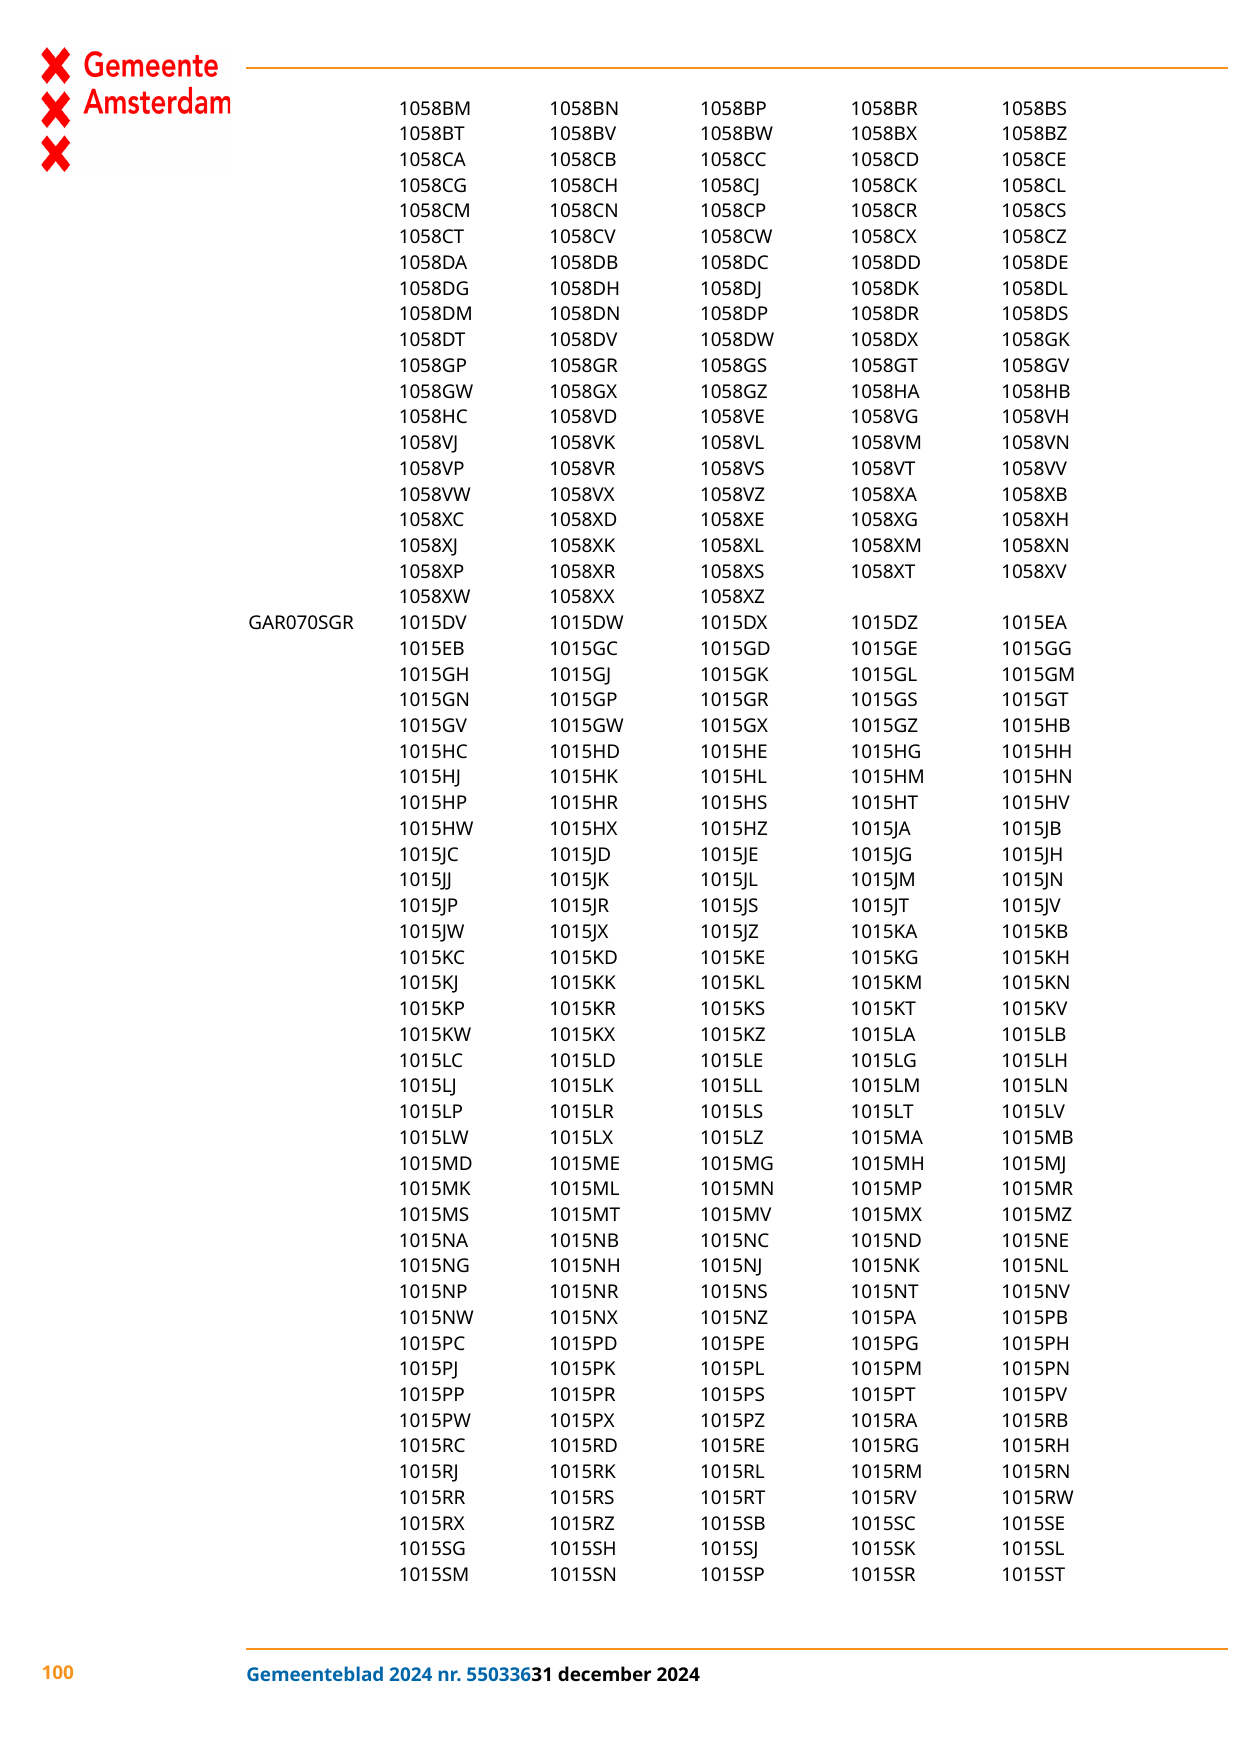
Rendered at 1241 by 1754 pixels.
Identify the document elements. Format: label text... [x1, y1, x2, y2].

table_cell [1001, 584, 1152, 609]
table_cell [248, 1073, 398, 1098]
table_cell [248, 712, 398, 738]
table_cell 1058BT [399, 121, 549, 146]
table_cell 1015RW [1001, 1484, 1152, 1510]
table_cell 1015MD [399, 1150, 549, 1175]
table_cell [248, 661, 398, 687]
table_cell 1058GS [700, 352, 850, 378]
table_cell 1015PR [549, 1381, 700, 1407]
table_cell 1058DD [850, 249, 1001, 275]
table_cell 1015MB [1001, 1124, 1152, 1150]
table_cell 1015JC [399, 841, 549, 867]
table_cell 1015PK [549, 1356, 700, 1381]
table_cell 1058XB [1001, 481, 1152, 506]
table_cell 1015LG [850, 1047, 1001, 1072]
table_cell 1015KK [549, 970, 700, 995]
table_cell 1015JA [850, 815, 1001, 841]
table_cell 1058DG [399, 275, 549, 301]
table_cell 1058XA [850, 481, 1001, 506]
table_cell [248, 198, 398, 223]
table_cell 1015NA [399, 1227, 549, 1253]
table_cell 1015RM [850, 1459, 1001, 1484]
table_cell 1058VV [1001, 455, 1152, 481]
table_cell 1015KB [1001, 918, 1152, 944]
table_cell 1015RL [700, 1459, 850, 1484]
table_cell 1015NJ [700, 1253, 850, 1278]
table_cell [248, 249, 398, 275]
table_cell 1015PW [399, 1407, 549, 1433]
table_cell 1015MZ [1001, 1201, 1152, 1227]
table_cell 1058DR [850, 301, 1001, 326]
table_cell 1058BS [1001, 95, 1152, 121]
table_cell 1015SL [1001, 1536, 1152, 1561]
table_cell 1015PM [850, 1356, 1001, 1381]
table_cell 1058CM [399, 198, 549, 223]
table_cell 1058DT [399, 326, 549, 352]
table_cell 1015PD [549, 1330, 700, 1356]
table_cell 1058CA [399, 146, 549, 172]
table_cell 1058XS [700, 558, 850, 584]
table_cell 1015PH [1001, 1330, 1152, 1356]
table_cell 1015LV [1001, 1098, 1152, 1124]
table_cell [248, 1201, 398, 1227]
table_cell [248, 1536, 398, 1561]
table_cell 1015HH [1001, 738, 1152, 764]
table_cell [248, 1510, 398, 1536]
table_cell 1015KN [1001, 970, 1152, 995]
table_cell 1058HB [1001, 378, 1152, 403]
table_cell 1058CC [700, 146, 850, 172]
table_cell 1058CZ [1001, 224, 1152, 249]
table_cell 1015NS [700, 1278, 850, 1304]
table_cell 1015HG [850, 738, 1001, 764]
table_cell 1015LS [700, 1098, 850, 1124]
table_cell 1015RX [399, 1510, 549, 1536]
table_cell 1015PP [399, 1381, 549, 1407]
table_cell 1058DM [399, 301, 549, 326]
table_cell 1015MS [399, 1201, 549, 1227]
table_cell 1015GX [700, 712, 850, 738]
table_cell 1015GZ [850, 712, 1001, 738]
table_cell 1015RG [850, 1433, 1001, 1458]
table_cell 1015JP [399, 893, 549, 918]
table_cell 1015NX [549, 1304, 700, 1330]
table_cell [248, 815, 398, 841]
table_cell 1058CB [549, 146, 700, 172]
table_cell 1015SE [1001, 1510, 1152, 1536]
table_cell 1015NL [1001, 1253, 1152, 1278]
table_cell 1015KH [1001, 944, 1152, 969]
table_cell 1015RZ [549, 1510, 700, 1536]
table_cell 1058CP [700, 198, 850, 223]
table_cell 1015NP [399, 1278, 549, 1304]
table_cell 1015RA [850, 1407, 1001, 1433]
table_cell 1058GX [549, 378, 700, 403]
table_cell 1058CV [549, 224, 700, 249]
table_cell 1015JG [850, 841, 1001, 867]
table_cell 1015PC [399, 1330, 549, 1356]
table_cell 1058VW [399, 481, 549, 506]
table_cell 1058XJ [399, 532, 549, 558]
table_cell [248, 1356, 398, 1381]
table_cell 1015HE [700, 738, 850, 764]
table_cell [248, 1459, 398, 1484]
table_cell [248, 790, 398, 815]
table_cell 1058XH [1001, 506, 1152, 532]
table_cell 1058DP [700, 301, 850, 326]
table_cell 1015SP [700, 1561, 850, 1587]
table_cell 1015PE [700, 1330, 850, 1356]
table_cell 1015SM [399, 1561, 549, 1587]
table_cell 1015SC [850, 1510, 1001, 1536]
table_cell [248, 1098, 398, 1124]
table_cell 1015EA [1001, 609, 1152, 635]
table_cell 1015KX [549, 1021, 700, 1047]
table_cell 1058DJ [700, 275, 850, 301]
table_cell 1058VG [850, 404, 1001, 429]
table_cell 1015LN [1001, 1073, 1152, 1098]
table_cell 1015JM [850, 867, 1001, 892]
table_cell 1015RB [1001, 1407, 1152, 1433]
table_cell 1015HX [549, 815, 700, 841]
table_cell 1015GC [549, 635, 700, 661]
table_cell 1015RD [549, 1433, 700, 1458]
table_cell [248, 995, 398, 1021]
table_cell [248, 584, 398, 609]
table_cell 1015GR [700, 687, 850, 712]
table_cell 1015NE [1001, 1227, 1152, 1253]
table_cell 1015MX [850, 1201, 1001, 1227]
table_cell [248, 1253, 398, 1278]
table_cell 1015HM [850, 764, 1001, 789]
table_cell 1015GN [399, 687, 549, 712]
table_cell 1015NR [549, 1278, 700, 1304]
table_cell 1015MN [700, 1175, 850, 1201]
table_cell 1015RC [399, 1433, 549, 1458]
table_cell 1015ML [549, 1175, 700, 1201]
table_cell 1015JR [549, 893, 700, 918]
table_cell 1015KR [549, 995, 700, 1021]
table_cell 1015PS [700, 1381, 850, 1407]
table_cell [248, 172, 398, 198]
table_cell 1058BM [399, 95, 549, 121]
table_cell 1015KP [399, 995, 549, 1021]
table_cell [248, 455, 398, 481]
table_cell 1015PJ [399, 1356, 549, 1381]
table_cell 1015ST [1001, 1561, 1152, 1587]
table_cell 1058XX [549, 584, 700, 609]
table_cell [248, 95, 398, 121]
table_cell 1058XL [700, 532, 850, 558]
table_cell 1015JS [700, 893, 850, 918]
table_cell 1058XC [399, 506, 549, 532]
table_cell 1015GL [850, 661, 1001, 687]
table_cell 1015JT [850, 893, 1001, 918]
table_cell 1015KG [850, 944, 1001, 969]
table_cell 1058BX [850, 121, 1001, 146]
table_cell [248, 1124, 398, 1150]
table_cell 1015MT [549, 1201, 700, 1227]
table_cell 1058CT [399, 224, 549, 249]
table_cell 1015LT [850, 1098, 1001, 1124]
table_cell 1058VJ [399, 429, 549, 455]
table_cell 1058HA [850, 378, 1001, 403]
table_cell 1015JK [549, 867, 700, 892]
table_cell 1015SH [549, 1536, 700, 1561]
table_cell [248, 121, 398, 146]
table_cell 1015JX [549, 918, 700, 944]
table_cell 1015LE [700, 1047, 850, 1072]
table_cell 1015KT [850, 995, 1001, 1021]
table_cell 1015GM [1001, 661, 1152, 687]
table_cell 1015PV [1001, 1381, 1152, 1407]
table_cell [248, 275, 398, 301]
table_cell 1058GV [1001, 352, 1152, 378]
table_cell [248, 893, 398, 918]
table_cell 1015NT [850, 1278, 1001, 1304]
table_cell 1015MR [1001, 1175, 1152, 1201]
table_cell 1015NZ [700, 1304, 850, 1330]
table_cell 1015LH [1001, 1047, 1152, 1072]
table_cell 1058GK [1001, 326, 1152, 352]
table_cell [248, 506, 398, 532]
table_cell 1015RE [700, 1433, 850, 1458]
table_cell 1015MP [850, 1175, 1001, 1201]
table_cell 1058CJ [700, 172, 850, 198]
table_cell 1058XM [850, 532, 1001, 558]
table_cell 1015HV [1001, 790, 1152, 815]
table_cell [248, 326, 398, 352]
table_cell 1058VD [549, 404, 700, 429]
table_cell 1015NG [399, 1253, 549, 1278]
table_cell 1058VZ [700, 481, 850, 506]
table_cell 1015SN [549, 1561, 700, 1587]
table_cell 1015HC [399, 738, 549, 764]
table_cell 1015KD [549, 944, 700, 969]
table_cell 1015GG [1001, 635, 1152, 661]
table_cell 1015JD [549, 841, 700, 867]
table_cell 1058CL [1001, 172, 1152, 198]
table_cell 1015DV [399, 609, 549, 635]
table_cell 1015GD [700, 635, 850, 661]
table_cell 1015MH [850, 1150, 1001, 1175]
table_cell 1015MG [700, 1150, 850, 1175]
table_cell 1015HZ [700, 815, 850, 841]
table_cell 1015NW [399, 1304, 549, 1330]
table_cell 1015LL [700, 1073, 850, 1098]
table_cell 1058BW [700, 121, 850, 146]
table_cell 1058XT [850, 558, 1001, 584]
table_cell 1058GP [399, 352, 549, 378]
table_cell 1015RJ [399, 1459, 549, 1484]
table_cell 1058XZ [700, 584, 850, 609]
table_cell [248, 558, 398, 584]
table_cell [248, 738, 398, 764]
table_cell 1015RV [850, 1484, 1001, 1510]
table_cell [248, 1047, 398, 1072]
table_cell 1015LX [549, 1124, 700, 1150]
table_cell 1015KA [850, 918, 1001, 944]
table_cell 1058XK [549, 532, 700, 558]
table_cell 1015RS [549, 1484, 700, 1510]
table_cell 1015GH [399, 661, 549, 687]
table_cell 1058VE [700, 404, 850, 429]
table_cell 1058DA [399, 249, 549, 275]
table_cell [248, 1330, 398, 1356]
table_cell 1058CK [850, 172, 1001, 198]
table_cell 1015HD [549, 738, 700, 764]
table_cell 1058CW [700, 224, 850, 249]
table_cell 1015JW [399, 918, 549, 944]
table_cell 1015JV [1001, 893, 1152, 918]
table_cell [248, 1150, 398, 1175]
table_cell 1058VT [850, 455, 1001, 481]
table_cell 1015PZ [700, 1407, 850, 1433]
table_cell 1058CE [1001, 146, 1152, 172]
table_cell 1015MA [850, 1124, 1001, 1150]
table_cell 1015LA [850, 1021, 1001, 1047]
table_cell [248, 1433, 398, 1458]
table_cell 1058DN [549, 301, 700, 326]
table_cell 1015LD [549, 1047, 700, 1072]
table_cell 1015JZ [700, 918, 850, 944]
table_cell 1058GW [399, 378, 549, 403]
table_cell 1058DV [549, 326, 700, 352]
table_cell 1015RT [700, 1484, 850, 1510]
table_cell 1058VS [700, 455, 850, 481]
table_cell 1015DZ [850, 609, 1001, 635]
table_cell 1015GP [549, 687, 700, 712]
table_cell 1058VX [549, 481, 700, 506]
table_cell 1015NC [700, 1227, 850, 1253]
table_cell 1015GK [700, 661, 850, 687]
table_cell [248, 352, 398, 378]
table_cell GAR070SGR [248, 609, 398, 635]
table_cell [248, 481, 398, 506]
table_cell 1058CG [399, 172, 549, 198]
table_cell [248, 429, 398, 455]
table_cell 1015SK [850, 1536, 1001, 1561]
table_cell 1058BP [700, 95, 850, 121]
table_cell [248, 1175, 398, 1201]
table_cell 1015KM [850, 970, 1001, 995]
table_cell 1058GT [850, 352, 1001, 378]
table_cell 1058DB [549, 249, 700, 275]
table_cell 1058XV [1001, 558, 1152, 584]
table_cell 1015RK [549, 1459, 700, 1484]
table_cell 1058VR [549, 455, 700, 481]
table_cell 1015GS [850, 687, 1001, 712]
table_cell [248, 1227, 398, 1253]
table_cell 1058BN [549, 95, 700, 121]
table_cell 1058VP [399, 455, 549, 481]
table_cell 1015LJ [399, 1073, 549, 1098]
table_cell [248, 1278, 398, 1304]
table_cell 1058BV [549, 121, 700, 146]
table_cell 1015ND [850, 1227, 1001, 1253]
table_cell [248, 841, 398, 867]
table_cell 1058DE [1001, 249, 1152, 275]
table_cell 1015ME [549, 1150, 700, 1175]
table_cell 1015PN [1001, 1356, 1152, 1381]
table_cell 1015LM [850, 1073, 1001, 1098]
table_cell 1058DK [850, 275, 1001, 301]
table_cell [248, 378, 398, 403]
table_cell 1015JL [700, 867, 850, 892]
table_cell [850, 584, 1001, 609]
table_cell 1015RN [1001, 1459, 1152, 1484]
table_cell 1015HN [1001, 764, 1152, 789]
table_cell 1015KS [700, 995, 850, 1021]
table_cell 1015HT [850, 790, 1001, 815]
table_cell 1058CR [850, 198, 1001, 223]
table_cell 1015PT [850, 1381, 1001, 1407]
table_cell 1015GV [399, 712, 549, 738]
table_cell 1015PG [850, 1330, 1001, 1356]
table_cell [248, 635, 398, 661]
table_cell 1015HW [399, 815, 549, 841]
table_cell 1015MK [399, 1175, 549, 1201]
table_cell 1015GE [850, 635, 1001, 661]
table_cell 1058CD [850, 146, 1001, 172]
table_cell 1058DC [700, 249, 850, 275]
table_cell [248, 867, 398, 892]
table_cell [248, 918, 398, 944]
table_cell 1015KE [700, 944, 850, 969]
table_cell 1015NB [549, 1227, 700, 1253]
table_cell 1015LZ [700, 1124, 850, 1150]
table_cell 1015HB [1001, 712, 1152, 738]
table_cell [248, 146, 398, 172]
table_cell 1015HL [700, 764, 850, 789]
table_cell 1015LC [399, 1047, 549, 1072]
table_cell 1015GT [1001, 687, 1152, 712]
table_cell [248, 1304, 398, 1330]
table_cell 1015SJ [700, 1536, 850, 1561]
table_cell 1058XE [700, 506, 850, 532]
table_cell 1015HP [399, 790, 549, 815]
table_cell 1015HK [549, 764, 700, 789]
table_cell 1058VL [700, 429, 850, 455]
table_cell 1058GZ [700, 378, 850, 403]
table_cell 1015RH [1001, 1433, 1152, 1458]
table_cell 1058DW [700, 326, 850, 352]
table_cell 1015DW [549, 609, 700, 635]
table_cell 1015GJ [549, 661, 700, 687]
table_cell 1015PA [850, 1304, 1001, 1330]
table_cell 1015HS [700, 790, 850, 815]
table_cell 1015NK [850, 1253, 1001, 1278]
table_cell 1015JB [1001, 815, 1152, 841]
table_cell 1015JJ [399, 867, 549, 892]
table_cell 1015LW [399, 1124, 549, 1150]
table_cell 1058DX [850, 326, 1001, 352]
table_cell [248, 404, 398, 429]
table_cell [248, 970, 398, 995]
table_cell 1015MV [700, 1201, 850, 1227]
table_cell 1058DS [1001, 301, 1152, 326]
table_cell 1015LP [399, 1098, 549, 1124]
table_cell 1058CS [1001, 198, 1152, 223]
table_cell 1058GR [549, 352, 700, 378]
table_cell 1015JE [700, 841, 850, 867]
table_cell 1058VM [850, 429, 1001, 455]
table_cell 1015NV [1001, 1278, 1152, 1304]
table_cell 1015LB [1001, 1021, 1152, 1047]
table_cell 1058XG [850, 506, 1001, 532]
table_cell [248, 1561, 398, 1587]
table_cell 1015LK [549, 1073, 700, 1098]
table_cell 1015SG [399, 1536, 549, 1561]
table_cell 1058BZ [1001, 121, 1152, 146]
table_cell 1015SR [850, 1561, 1001, 1587]
table_cell [248, 301, 398, 326]
table_cell 1058XR [549, 558, 700, 584]
table_cell 1015PL [700, 1356, 850, 1381]
table_cell [248, 764, 398, 789]
table_cell 1015DX [700, 609, 850, 635]
table_cell 1015KC [399, 944, 549, 969]
table_cell 1015LR [549, 1098, 700, 1124]
table_cell 1015KL [700, 970, 850, 995]
table_cell 1058HC [399, 404, 549, 429]
table_cell 1058CX [850, 224, 1001, 249]
table_cell 1058VH [1001, 404, 1152, 429]
table_cell 1015KW [399, 1021, 549, 1047]
table_cell [248, 532, 398, 558]
table_cell 1058XN [1001, 532, 1152, 558]
table_cell 1015JN [1001, 867, 1152, 892]
table_cell 1058DL [1001, 275, 1152, 301]
table_cell 1058VK [549, 429, 700, 455]
table_cell 1058XD [549, 506, 700, 532]
table_cell 1015KZ [700, 1021, 850, 1047]
table_cell [248, 687, 398, 712]
picture [41, 47, 231, 172]
table_cell [248, 944, 398, 969]
table_cell 1015PB [1001, 1304, 1152, 1330]
table_cell 1058DH [549, 275, 700, 301]
table_cell 1058XW [399, 584, 549, 609]
table_cell 1015KV [1001, 995, 1152, 1021]
table_cell 1015KJ [399, 970, 549, 995]
table_cell 1015JH [1001, 841, 1152, 867]
table_cell 1015RR [399, 1484, 549, 1510]
table_cell 1015HJ [399, 764, 549, 789]
table_cell 1015HR [549, 790, 700, 815]
table_cell 1015PX [549, 1407, 700, 1433]
table_cell 1058CH [549, 172, 700, 198]
table_cell [248, 1021, 398, 1047]
table_cell 1058BR [850, 95, 1001, 121]
table_cell 1058XP [399, 558, 549, 584]
table_cell [248, 1407, 398, 1433]
table_cell [248, 1381, 398, 1407]
table_cell [248, 224, 398, 249]
table_cell 1015EB [399, 635, 549, 661]
table_cell 1058CN [549, 198, 700, 223]
table_cell [248, 1484, 398, 1510]
table_cell 1015MJ [1001, 1150, 1152, 1175]
table_cell 1015GW [549, 712, 700, 738]
table_cell 1058VN [1001, 429, 1152, 455]
table_cell 1015NH [549, 1253, 700, 1278]
table_cell 1015SB [700, 1510, 850, 1536]
